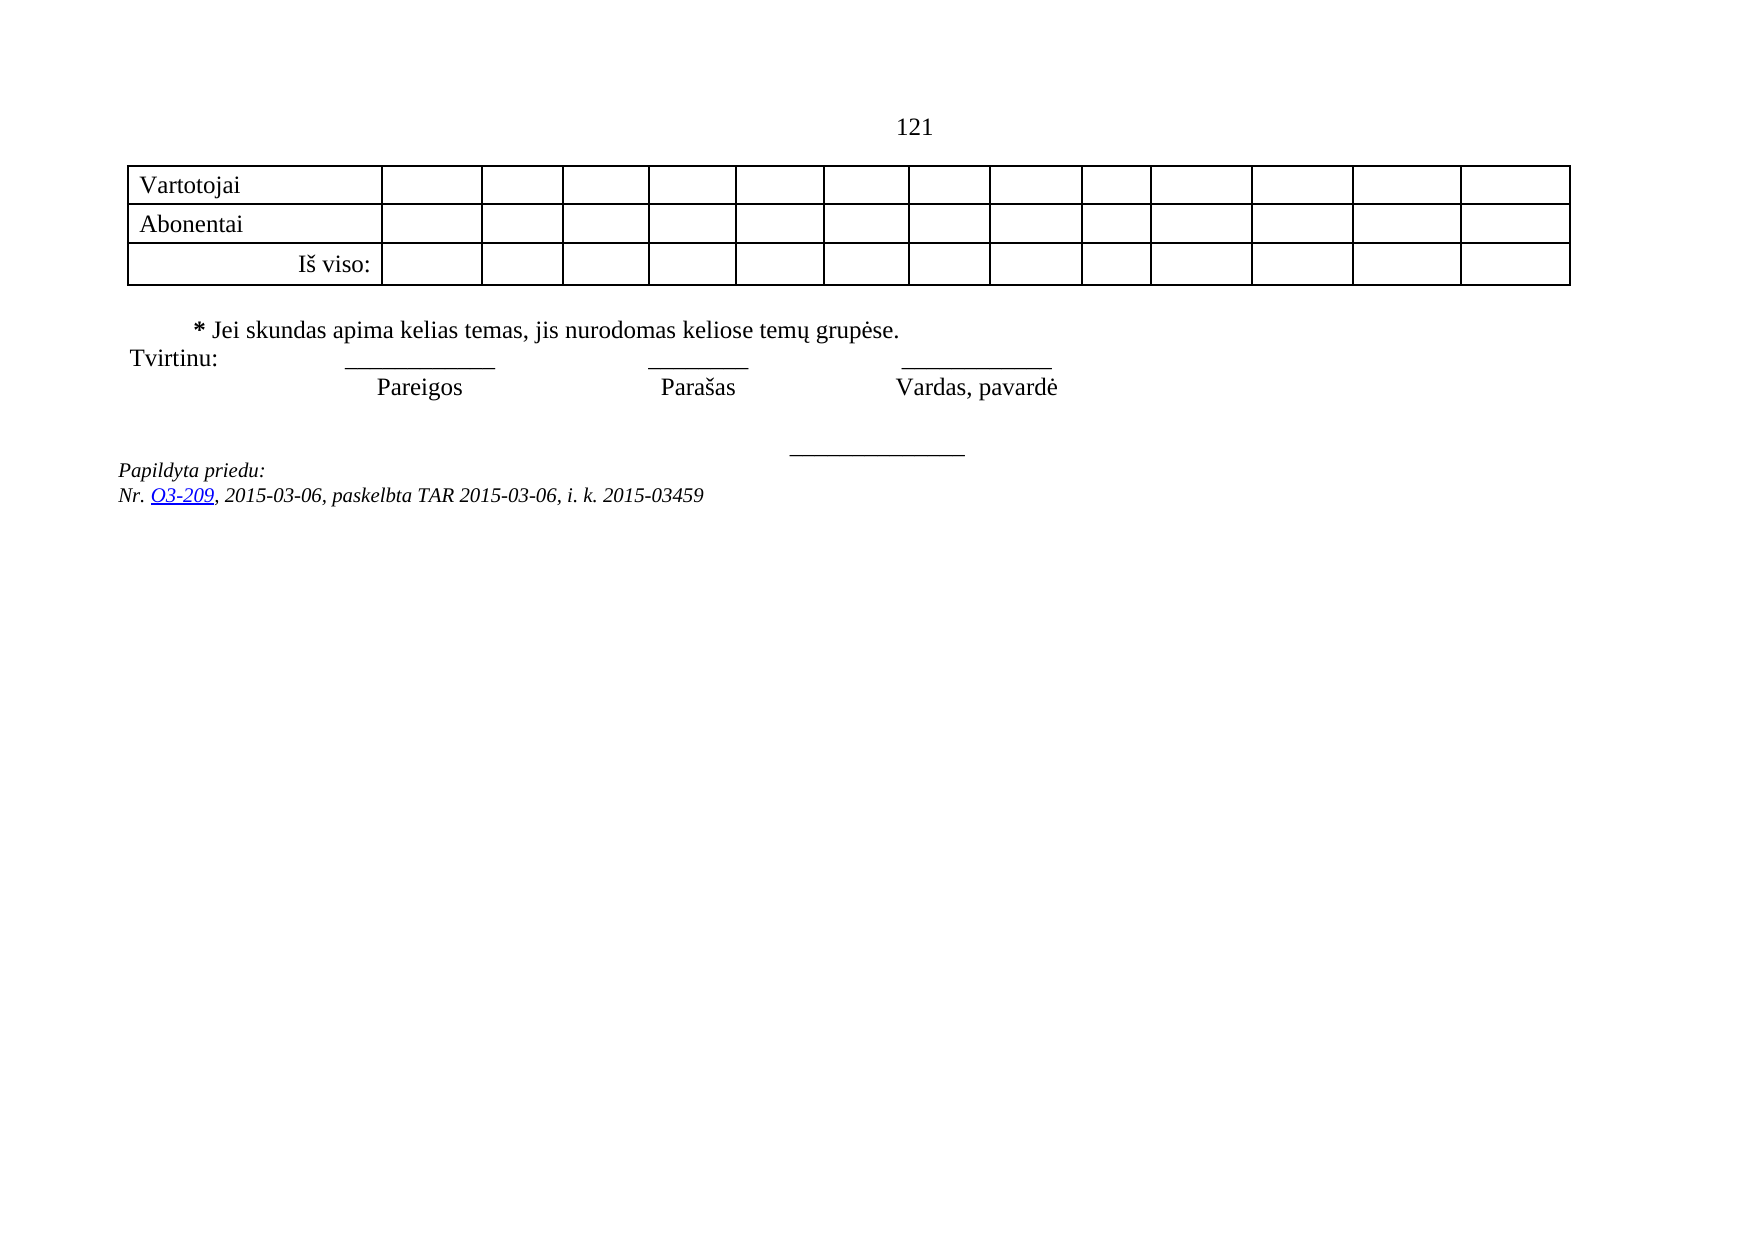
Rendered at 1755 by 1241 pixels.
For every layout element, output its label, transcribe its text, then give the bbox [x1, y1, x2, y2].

table_cell [1462, 205, 1569, 242]
table_header ____________ Pareigos [274, 344, 565, 401]
table_cell Iš viso: [129, 244, 381, 284]
table_cell [1152, 205, 1251, 242]
text * Jei skundas apima kelias temas, jis nurodomas keliose temų grupėse. [118, 315, 1636, 343]
table_cell [483, 244, 562, 284]
table_cell [991, 205, 1081, 242]
table_cell [1152, 167, 1251, 203]
table_cell Vartotojai [129, 167, 381, 203]
table_cell [1152, 244, 1251, 284]
table_cell [1354, 167, 1460, 203]
table_cell [650, 167, 735, 203]
table_cell [383, 244, 481, 284]
table_cell [1253, 205, 1352, 242]
table_cell [991, 167, 1081, 203]
table_cell [737, 205, 823, 242]
table_cell [910, 167, 989, 203]
table_cell [1253, 244, 1352, 284]
table_cell [1253, 167, 1352, 203]
table_cell [825, 167, 908, 203]
text Nr. O3-209, 2015-03-06, paskelbta TAR 2015-03-06, i. k. 2015-03459 [118, 482, 1636, 507]
table_cell [564, 244, 648, 284]
table_cell [564, 167, 648, 203]
text Papildyta priedu: [118, 458, 1636, 482]
table_cell [737, 167, 823, 203]
table_cell [564, 205, 648, 242]
table_cell [1083, 205, 1150, 242]
text ______________ [118, 430, 1636, 458]
table_cell [1354, 205, 1460, 242]
table_cell [991, 244, 1081, 284]
table_cell [483, 167, 562, 203]
table_header ____________ Vardas, pavardė [831, 344, 1122, 401]
table_cell [1083, 244, 1150, 284]
table_cell [825, 244, 908, 284]
table_cell [910, 205, 989, 242]
table_cell [383, 205, 481, 242]
table_cell [650, 244, 735, 284]
table_header ________ Parašas [565, 344, 831, 401]
table_cell [1462, 167, 1569, 203]
table_cell [383, 167, 481, 203]
table_cell [1354, 244, 1460, 284]
table_cell [825, 205, 908, 242]
table_cell Abonentai [129, 205, 381, 242]
table_cell [650, 205, 735, 242]
table_header Tvirtinu: [118, 344, 274, 401]
table_cell [1083, 167, 1150, 203]
table_cell [910, 244, 989, 284]
table_cell [483, 205, 562, 242]
table_cell [1462, 244, 1569, 284]
table_cell [737, 244, 823, 284]
